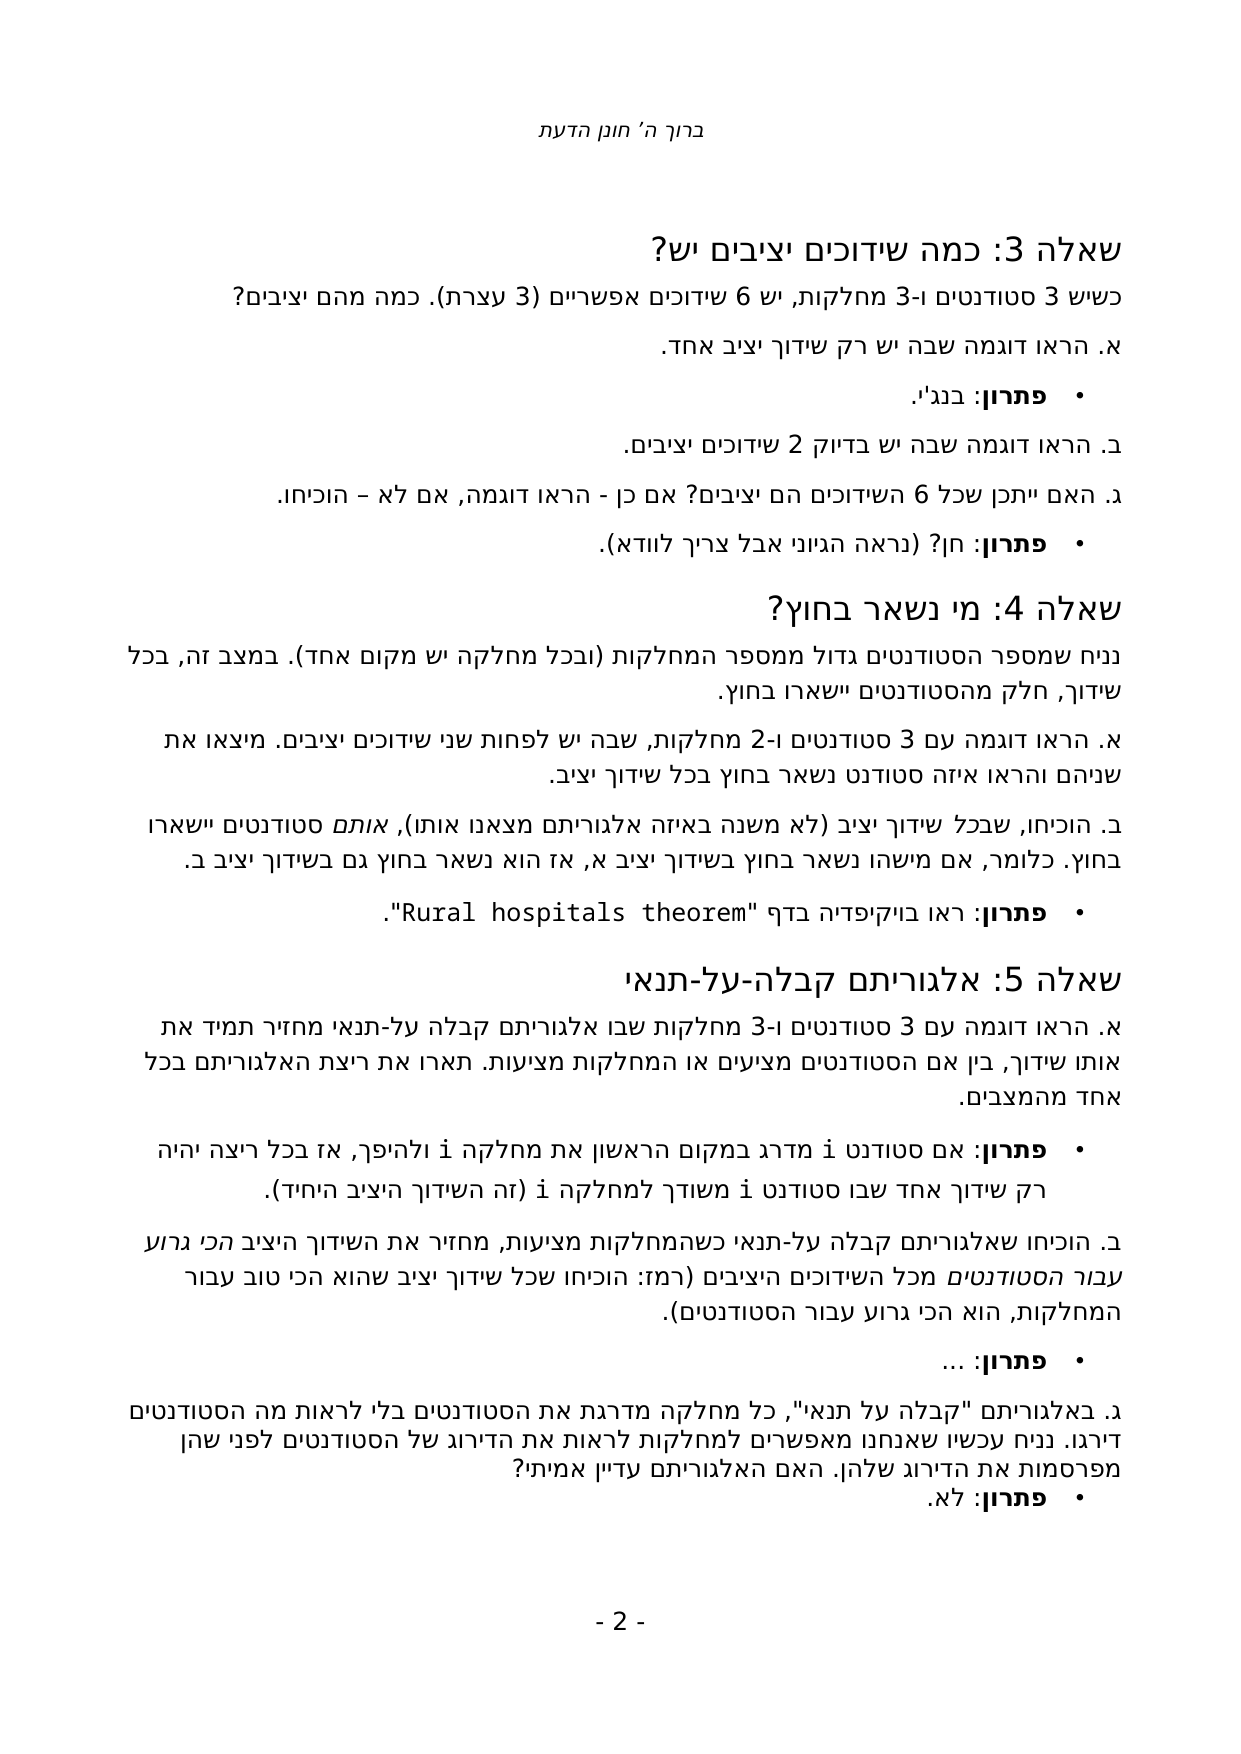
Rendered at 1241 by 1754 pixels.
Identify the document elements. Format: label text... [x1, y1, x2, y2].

text ב. הוכיחו שאלגוריתם קבלה על-תנאי כשהמחלקות מציעות, מחזיר את השידוך היציב הכי גרוע עבור הסטודנטים מכל השידוכים היציבים (רמז: הוכיחו שכל שידוך יציב שהוא הכי טוב עבור המחלקות, הוא הכי גרוע עבור הסטודנטים). [118, 1227, 1122, 1326]
subtitle שאלה 4: מי נשאר בחוץ? [118, 590, 1122, 628]
text א. הראו דוגמה עם 3 סטודנטים ו-2 מחלקות, שבה יש לפחות שני שידוכים יציבים. מיצאו את שניהם והראו איזה סטודנט נשאר בחוץ בכל שידוך יציב. [118, 726, 1122, 790]
text א. הראו דוגמה עם 3 סטודנטים ו-3 מחלקות שבו אלגוריתם קבלה על-תנאי מחזיר תמיד את אותו שידוך, בין אם הסטודנטים מציעים או המחלקות מציעות. תארו את ריצת האלגוריתם בכל אחד מהמצבים. [118, 1012, 1122, 1111]
list פתרון: ... [118, 1346, 1084, 1376]
text כשיש 3 סטודנטים ו-3 מחלקות, יש 6 שידוכים אפשריים (3 עצרת). כמה מהם יציבים? [118, 282, 1122, 311]
list פתרון: חן? (נראה הגיוני אבל צריך לוודא). [118, 530, 1084, 559]
list פתרון: אם סטודנט i מדרג במקום הראשון את מחלקה i ולהיפך, אז בכל ריצה יהיה רק שידוך אחד שבו סטודנט i משודך למחלקה i (זה השידוך היציב היחיד). [118, 1132, 1084, 1206]
list פתרון: לא. [118, 1483, 1084, 1513]
subtitle שאלה 5: אלגוריתם קבלה-על-תנאי [118, 961, 1122, 999]
text א. הראו דוגמה שבה יש רק שידוך יציב אחד. [118, 331, 1122, 361]
list פתרון: בנג'י. [118, 381, 1084, 410]
text ב. הראו דוגמה שבה יש בדיוק 2 שידוכים יציבים. [118, 431, 1122, 460]
text ג. באלגוריתם "קבלה על תנאי", כל מחלקה מדרגת את הסטודנטים בלי לראות מה הסטודנטים דירגו. נניח עכשיו שאנחנו מאפשרים למחלקות לראות את הדירוג של הסטודנטים לפני שהן מפרסמות את הדירוג שלהן. האם האלגוריתם עדיין אמיתי? [118, 1396, 1122, 1483]
subtitle שאלה 3: כמה שידוכים יציבים יש? [118, 230, 1122, 269]
text ג. האם ייתכן שכל 6 השידוכים הם יציבים? אם כן - הראו דוגמה, אם לא – הוכיחו. [118, 480, 1122, 509]
text ב. הוכיחו, שבכל שידוך יציב (לא משנה באיזה אלגוריתם מצאנו אותו), אותם סטודנטים יישארו בחוץ. כלומר, אם מישהו נשאר בחוץ בשידוך יציב א, אז הוא נשאר בחוץ גם בשידוך יציב ב. [118, 810, 1122, 874]
list פתרון: ראו בויקיפדיה בדף "Rural hospitals theorem". [118, 895, 1084, 929]
text נניח שמספר הסטודנטים גדול ממספר המחלקות (ובכל מחלקה יש מקום אחד). במצב זה, בכל שידוך, חלק מהסטודנטים יישארו בחוץ. [118, 641, 1122, 705]
